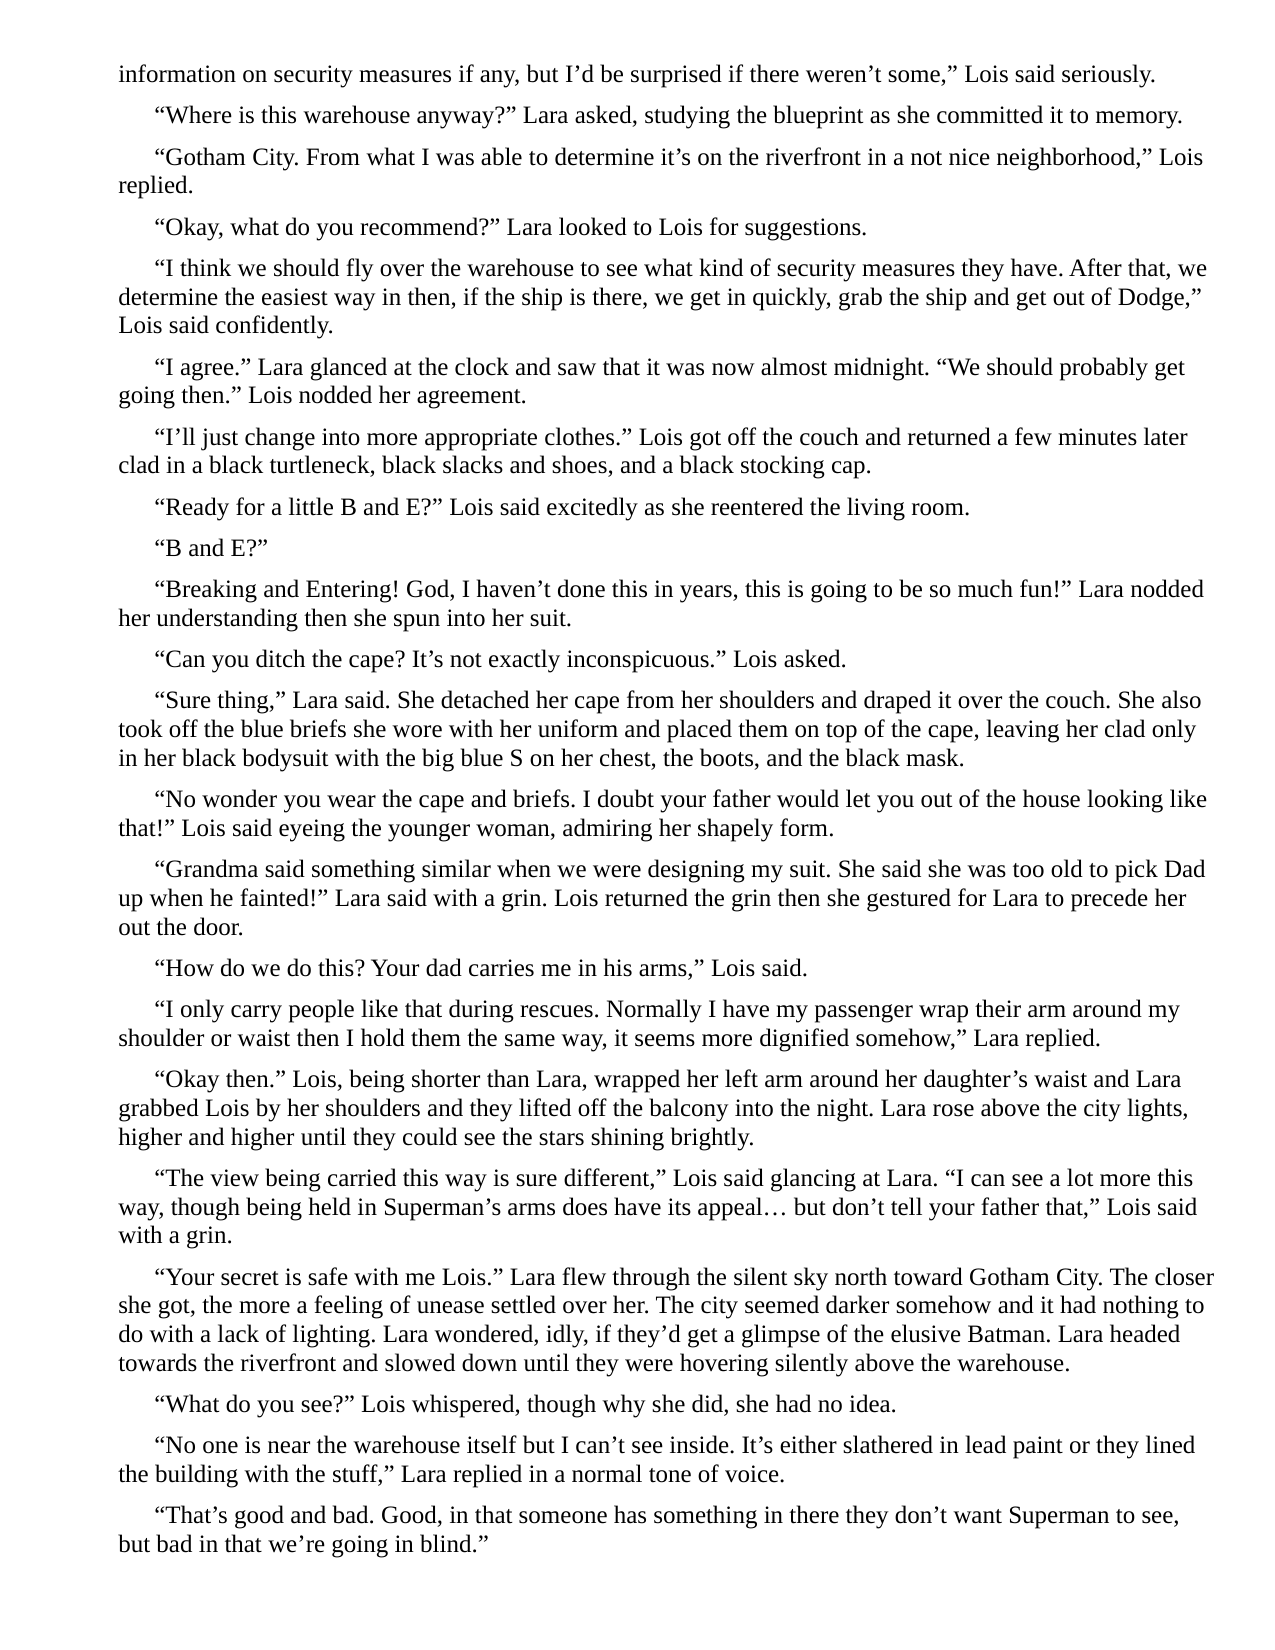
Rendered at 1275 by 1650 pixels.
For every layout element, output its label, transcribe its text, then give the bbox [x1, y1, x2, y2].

text “Okay, what do you recommend?” Lara looked to Lois for suggestions. [118, 212, 1216, 240]
text “No wonder you wear the cape and briefs. I doubt your father would let you out of the house looking like that!” Lois said eyeing the younger woman, admiring her shapely form. [118, 784, 1216, 842]
text “How do we do this? Your dad carries me in his arms,” Lois said. [118, 953, 1216, 982]
text “Can you ditch the cape? It’s not exactly inconspicuous.” Lois asked. [118, 644, 1216, 673]
text “I agree.” Lara glanced at the clock and saw that it was now almost midnight. “We should probably get going then.” Lois nodded her agreement. [118, 352, 1216, 409]
text “B and E?” [118, 533, 1216, 562]
text information on security measures if any, but I’d be surprised if there weren’t some,” Lois said seriously. [118, 59, 1216, 88]
text “Your secret is safe with me Lois.” Lara flew through the silent sky north toward Gotham City. The closer she got, the more a feeling of unease settled over her. The city seemed darker somehow and it had nothing to do with a lack of lighting. Lara wondered, idly, if they’d get a glimpse of the elusive Batman. Lara headed towards the riverfront and slowed down until they were hovering silently above the warehouse. [118, 1262, 1216, 1377]
text “Okay then.” Lois, being shorter than Lara, wrapped her left arm around her daughter’s waist and Lara grabbed Lois by her shoulders and they lifted off the balcony into the night. Lara rose above the city lights, higher and higher until they could see the stars shining brightly. [118, 1064, 1216, 1150]
text “I think we should fly over the warehouse to see what kind of security measures they have. After that, we determine the easiest way in then, if the ship is there, we get in quickly, grab the ship and get out of Dodge,” Lois said confidently. [118, 253, 1216, 339]
text “No one is near the warehouse itself but I can’t see inside. It’s either slathered in lead paint or they lined the building with the stuff,” Lara replied in a normal tone of voice. [118, 1430, 1216, 1488]
text “That’s good and bad. Good, in that someone has something in there they don’t want Superman to see, but bad in that we’re going in blind.” [118, 1500, 1216, 1558]
text “I’ll just change into more appropriate clothes.” Lois got off the couch and returned a few minutes later clad in a black turtleneck, black slacks and shoes, and a black stocking cap. [118, 422, 1216, 479]
text “Gotham City. From what I was able to determine it’s on the riverfront in a not nice neighborhood,” Lois replied. [118, 142, 1216, 199]
text “The view being carried this way is sure different,” Lois said glancing at Lara. “I can see a lot more this way, though being held in Superman’s arms does have its appeal… but don’t tell your father that,” Lois said with a grin. [118, 1163, 1216, 1249]
text “Grandma said something similar when we were designing my suit. She said she was too old to pick Dad up when he fainted!” Lara said with a grin. Lois returned the grin then she gestured for Lara to precede her out the door. [118, 854, 1216, 940]
text “Where is this warehouse anyway?” Lara asked, studying the blueprint as she committed it to memory. [118, 100, 1216, 129]
text “Sure thing,” Lara said. She detached her cape from her shoulders and draped it over the couch. She also took off the blue briefs she wore with her uniform and placed them on top of the cape, leaving her clad only in her black bodysuit with the big blue S on her chest, the boots, and the black mask. [118, 685, 1216, 772]
text “I only carry people like that during rescues. Normally I have my passenger wrap their arm around my shoulder or waist then I hold them the same way, it seems more dignified somehow,” Lara replied. [118, 994, 1216, 1052]
text “What do you see?” Lois whispered, though why she did, she had no idea. [118, 1389, 1216, 1418]
text “Breaking and Entering! God, I haven’t done this in years, this is going to be so much fun!” Lara nodded her understanding then she spun into her suit. [118, 574, 1216, 632]
text “Ready for a little B and E?” Lois said excitedly as she reentered the living room. [118, 492, 1216, 520]
